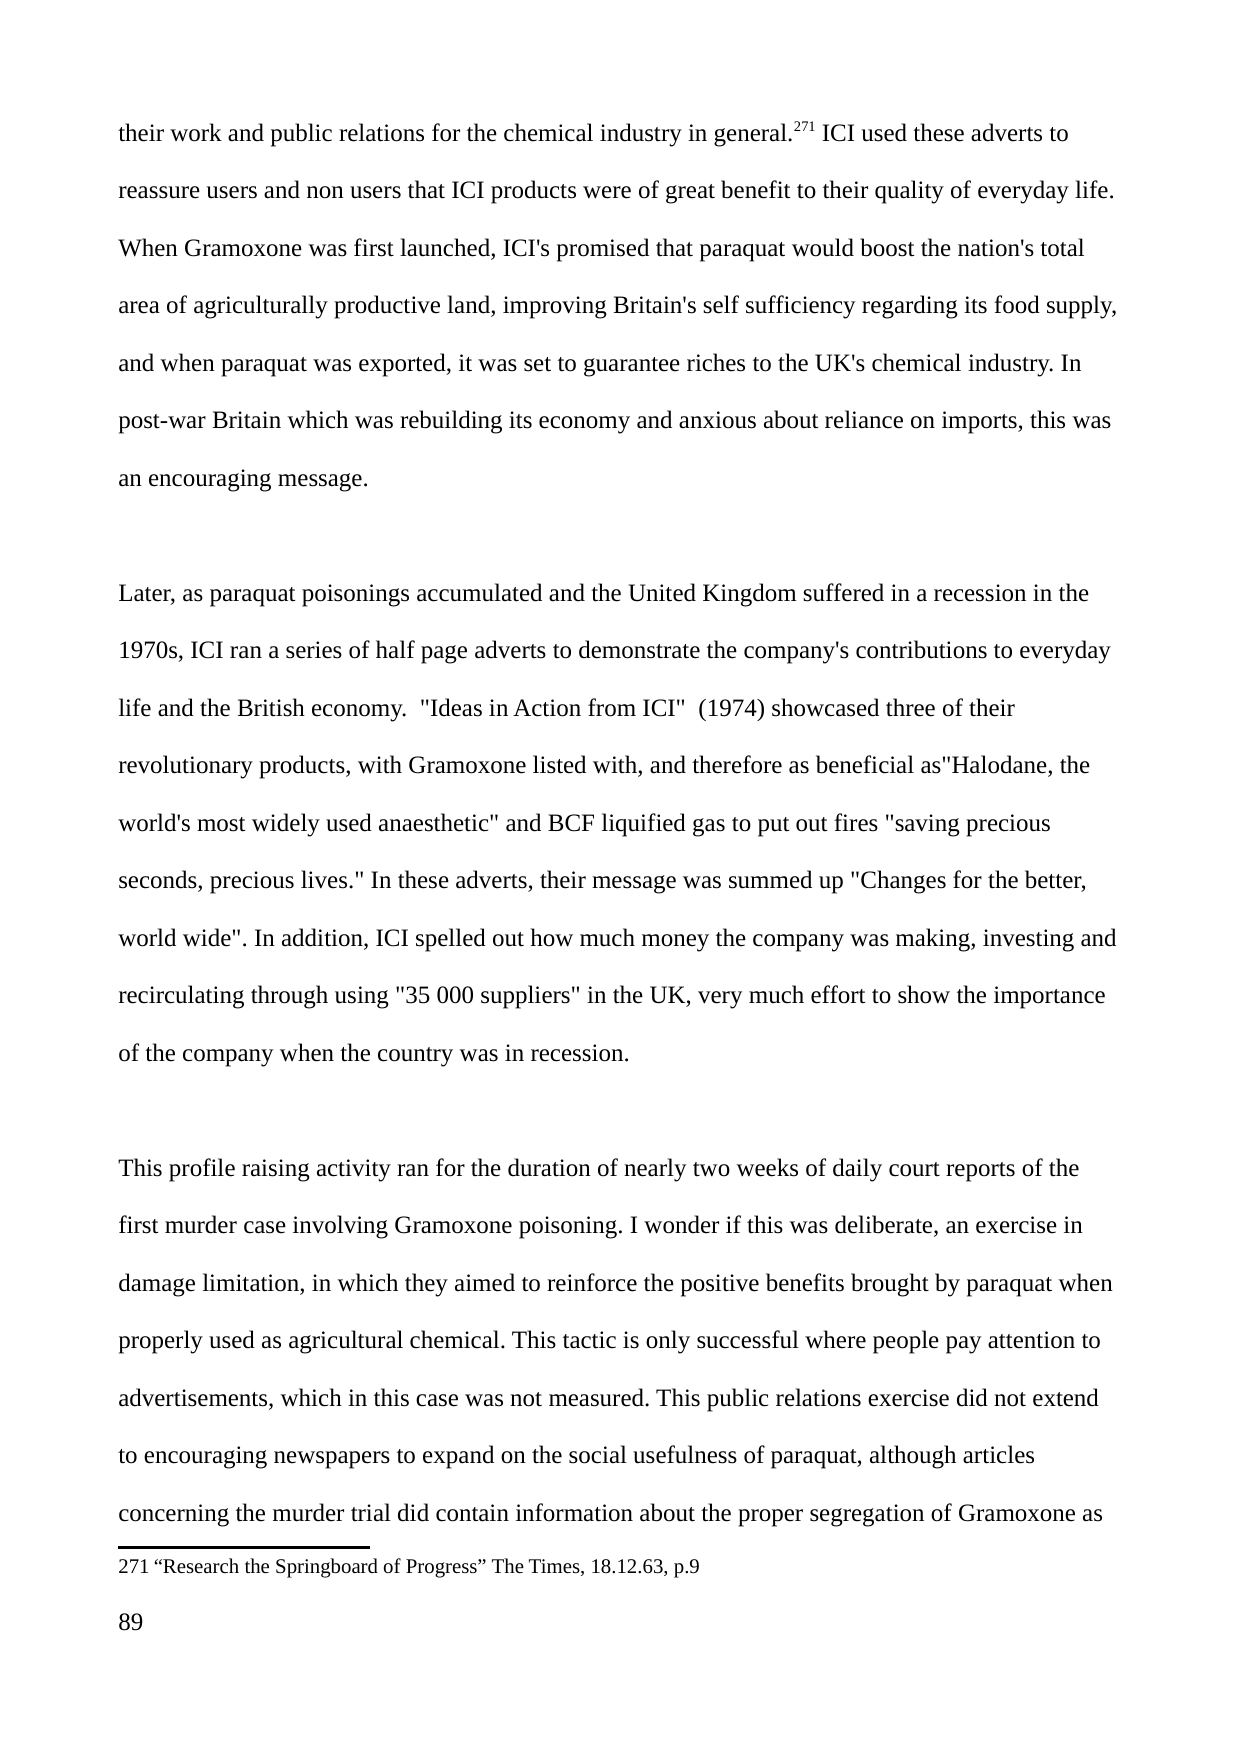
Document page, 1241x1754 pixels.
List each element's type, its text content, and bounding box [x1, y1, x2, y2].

text their work and public relations for the chemical industry in general. ICI used these adverts to reassure users and non users that ICI products were of great benefit to their quality of everyday life. When Gramoxone was first launched, ICI's promised that paraquat would boost the nation's total area of agriculturally productive land, improving Britain's self sufficiency regarding its food supply, and when paraquat was exported, it was set to guarantee riches to the UK's chemical industry. In post-war Britain which was rebuilding its economy and anxious about reliance on imports, this was an encouraging message. [118, 118, 1122, 492]
text This profile raising activity ran for the duration of nearly two weeks of daily court reports of the first murder case involving Gramoxone poisoning. I wonder if this was deliberate, an exercise in damage limitation, in which they aimed to reinforce the positive benefits brought by paraquat when properly used as agricultural chemical. This tactic is only successful where people pay attention to advertisements, which in this case was not measured. This public relations exercise did not extend to encouraging newspapers to expand on the social usefulness of paraquat, although articles concerning the murder trial did contain information about the proper segregation of Gramoxone as [118, 1153, 1122, 1527]
text Later, as paraquat poisonings accumulated and the United Kingdom suffered in a recession in the 1970s, ICI ran a series of half page adverts to demonstrate the company's contributions to everyday life and the British economy. "Ideas in Action from ICI" (1974) showcased three of their revolutionary products, with Gramoxone listed with, and therefore as beneficial as"Halodane, the world's most widely used anaesthetic" and BCF liquified gas to put out fires "saving precious seconds, precious lives." In these adverts, their message was summed up "Changes for the better, world wide". In addition, ICI spelled out how much money the company was making, investing and recirculating through using "35 000 suppliers" in the UK, very much effort to show the importance of the company when the country was in recession. [118, 578, 1122, 1067]
text “Research the Springboard of Progress” The Times, 18.12.63, p.9 [118, 1553, 1122, 1578]
